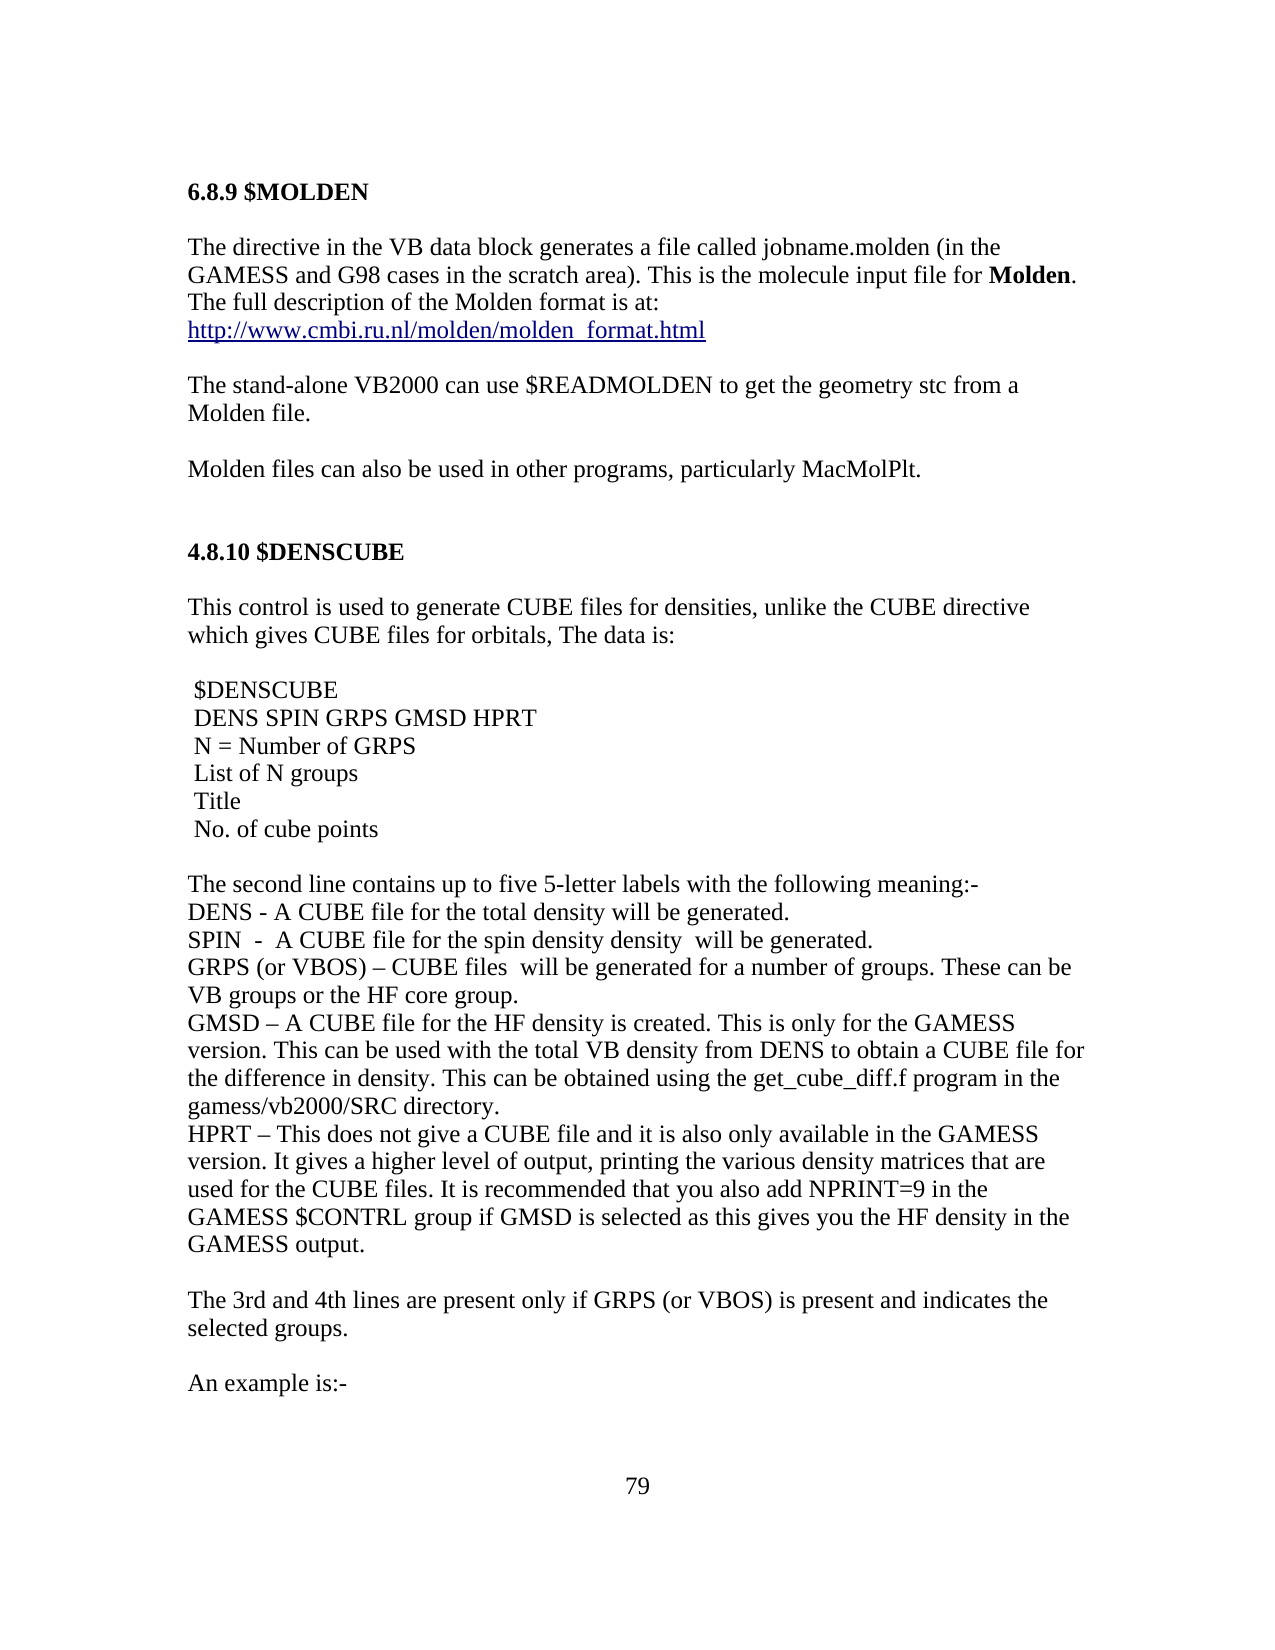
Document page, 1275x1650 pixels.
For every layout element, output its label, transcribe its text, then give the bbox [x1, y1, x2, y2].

text No. of cube points [187, 815, 1087, 843]
text GRPS (or VBOS) – CUBE files will be generated for a number of groups. These can be VB groups or the HF core group. [187, 953, 1087, 1009]
text DENS SPIN GRPS GMSD HPRT [187, 704, 1087, 732]
text DENS - A CUBE file for the total density will be generated. [187, 898, 1087, 926]
text HPRT – This does not give a CUBE file and it is also only available in the GAMESS version. It gives a higher level of output, printing the various density matrices that are used for the CUBE files. It is recommended that you also add NPRINT=9 in the GAMESS $CONTRL group if GMSD is selected as this gives you the HF density in the GAMESS output. [187, 1120, 1087, 1258]
text The directive in the VB data block generates a file called jobname.molden (in the GAMESS and G98 cases in the scratch area). This is the molecule input file for Molden. The full description of the Molden format is at: http://www.cmbi.ru.nl/molden/molden_format.html [187, 233, 1087, 344]
text GMSD – A CUBE file for the HF density is created. This is only for the GAMESS version. This can be used with the total VB density from DENS to obtain a CUBE file for the difference in density. This can be obtained using the get_cube_diff.f program in the gamess/vb2000/SRC directory. [187, 1009, 1087, 1120]
text $DENSCUBE [187, 676, 1087, 704]
text This control is used to generate CUBE files for densities, unlike the CUBE directive which gives CUBE files for orbitals, The data is: [187, 593, 1087, 649]
text Molden files can also be used in other programs, particularly MacMolPlt. [187, 455, 1087, 482]
text The stand-alone VB2000 can use $READMOLDEN to get the geometry stc from a Molden file. [187, 372, 1087, 427]
text Title [187, 787, 1087, 815]
text 6.8.9 $MOLDEN [187, 178, 1087, 205]
text The second line contains up to five 5-letter labels with the following meaning:- [187, 870, 1087, 898]
text List of N groups [187, 759, 1087, 787]
text The 3rd and 4th lines are present only if GRPS (or VBOS) is present and indicates the selected groups. [187, 1286, 1087, 1341]
text An example is:- [187, 1369, 1087, 1397]
text SPIN - A CUBE file for the spin density density will be generated. [187, 926, 1087, 953]
text 4.8.10 $DENSCUBE [187, 538, 1087, 566]
text N = Number of GRPS [187, 732, 1087, 759]
